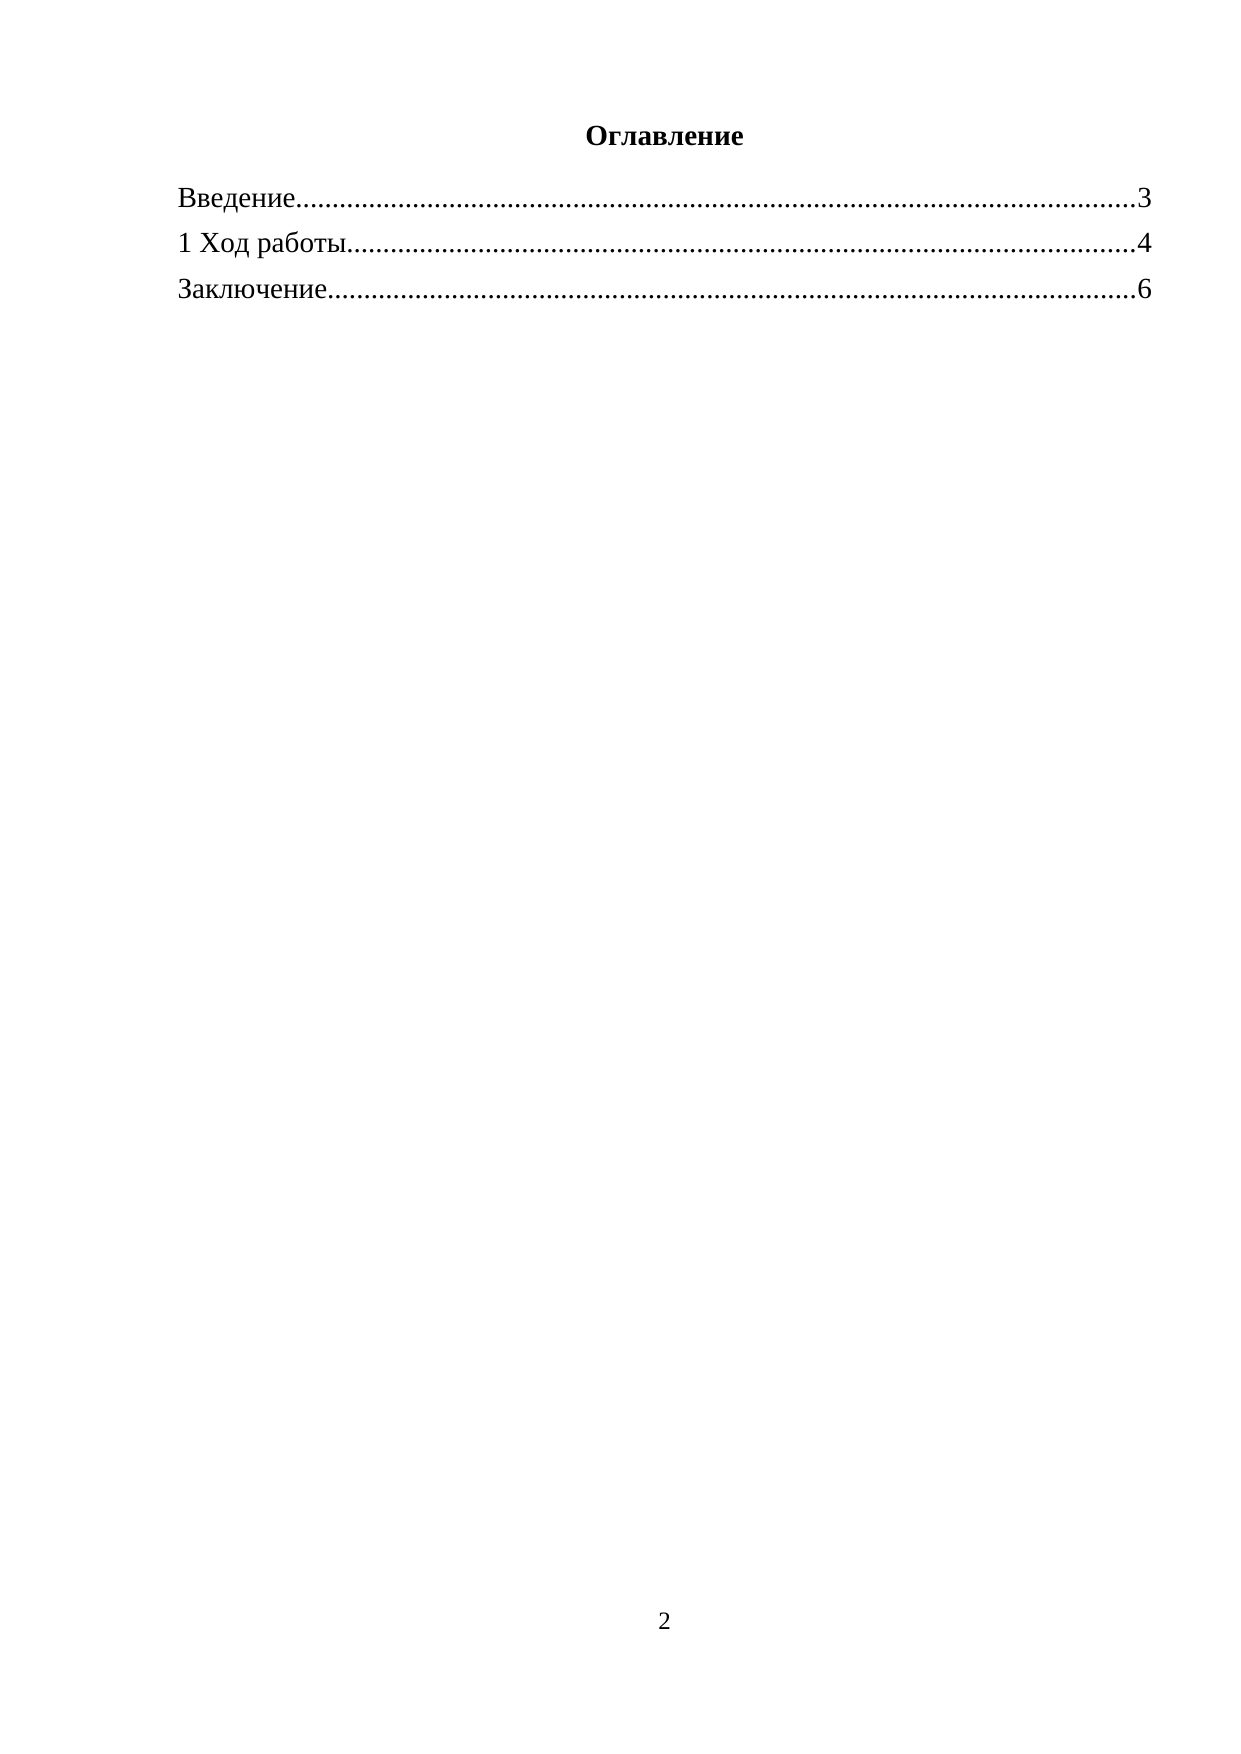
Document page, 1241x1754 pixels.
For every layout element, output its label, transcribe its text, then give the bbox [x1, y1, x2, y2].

text Введение 3 [177, 180, 1152, 214]
text Заключение 6 [177, 271, 1152, 304]
subtitle Оглавление [177, 118, 1152, 152]
text 1 Ход работы 4 [177, 226, 1152, 259]
